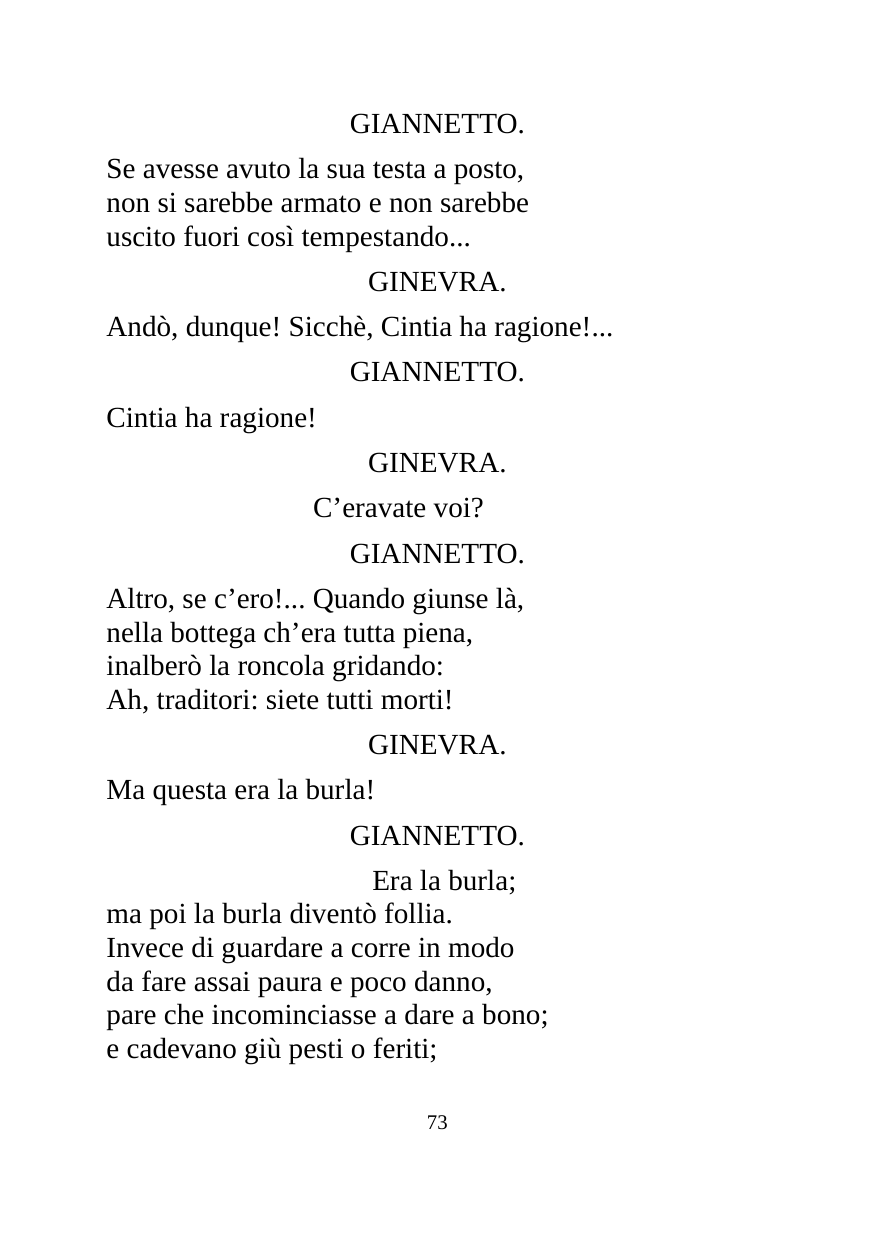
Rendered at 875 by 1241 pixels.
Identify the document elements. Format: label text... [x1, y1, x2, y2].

text Se avesse avuto la sua testa a posto, non si sarebbe armato e non sarebbe uscito fuori così tempestando... [106, 152, 768, 252]
text C’eravate voi? [106, 491, 768, 524]
text GINEVRA. [106, 727, 768, 761]
text Era la burla; ma poi la burla diventò follia. Invece di guardare a corre in modo da fare assai paura e poco danno, pare che incominciasse a dare a bono; e cadevano giù pesti o feriti; [106, 863, 768, 1064]
text Cintia ha ragione! [106, 400, 768, 433]
text GIANNETTO. [106, 536, 768, 569]
text GINEVRA. [106, 264, 768, 297]
text Ma questa era la burla! [106, 772, 768, 806]
text Andò, dunque! Sicchè, Cintia ha ragione!... [106, 309, 768, 343]
text GINEVRA. [106, 445, 768, 479]
text GIANNETTO. [106, 354, 768, 388]
text GIANNETTO. [106, 106, 768, 140]
text Altro, se c’ero!... Quando giunse là, nella bottega ch’era tutta piena, inalberò la roncola gridando: Ah, traditori: siete tutti morti! [106, 581, 768, 715]
text GIANNETTO. [106, 818, 768, 851]
